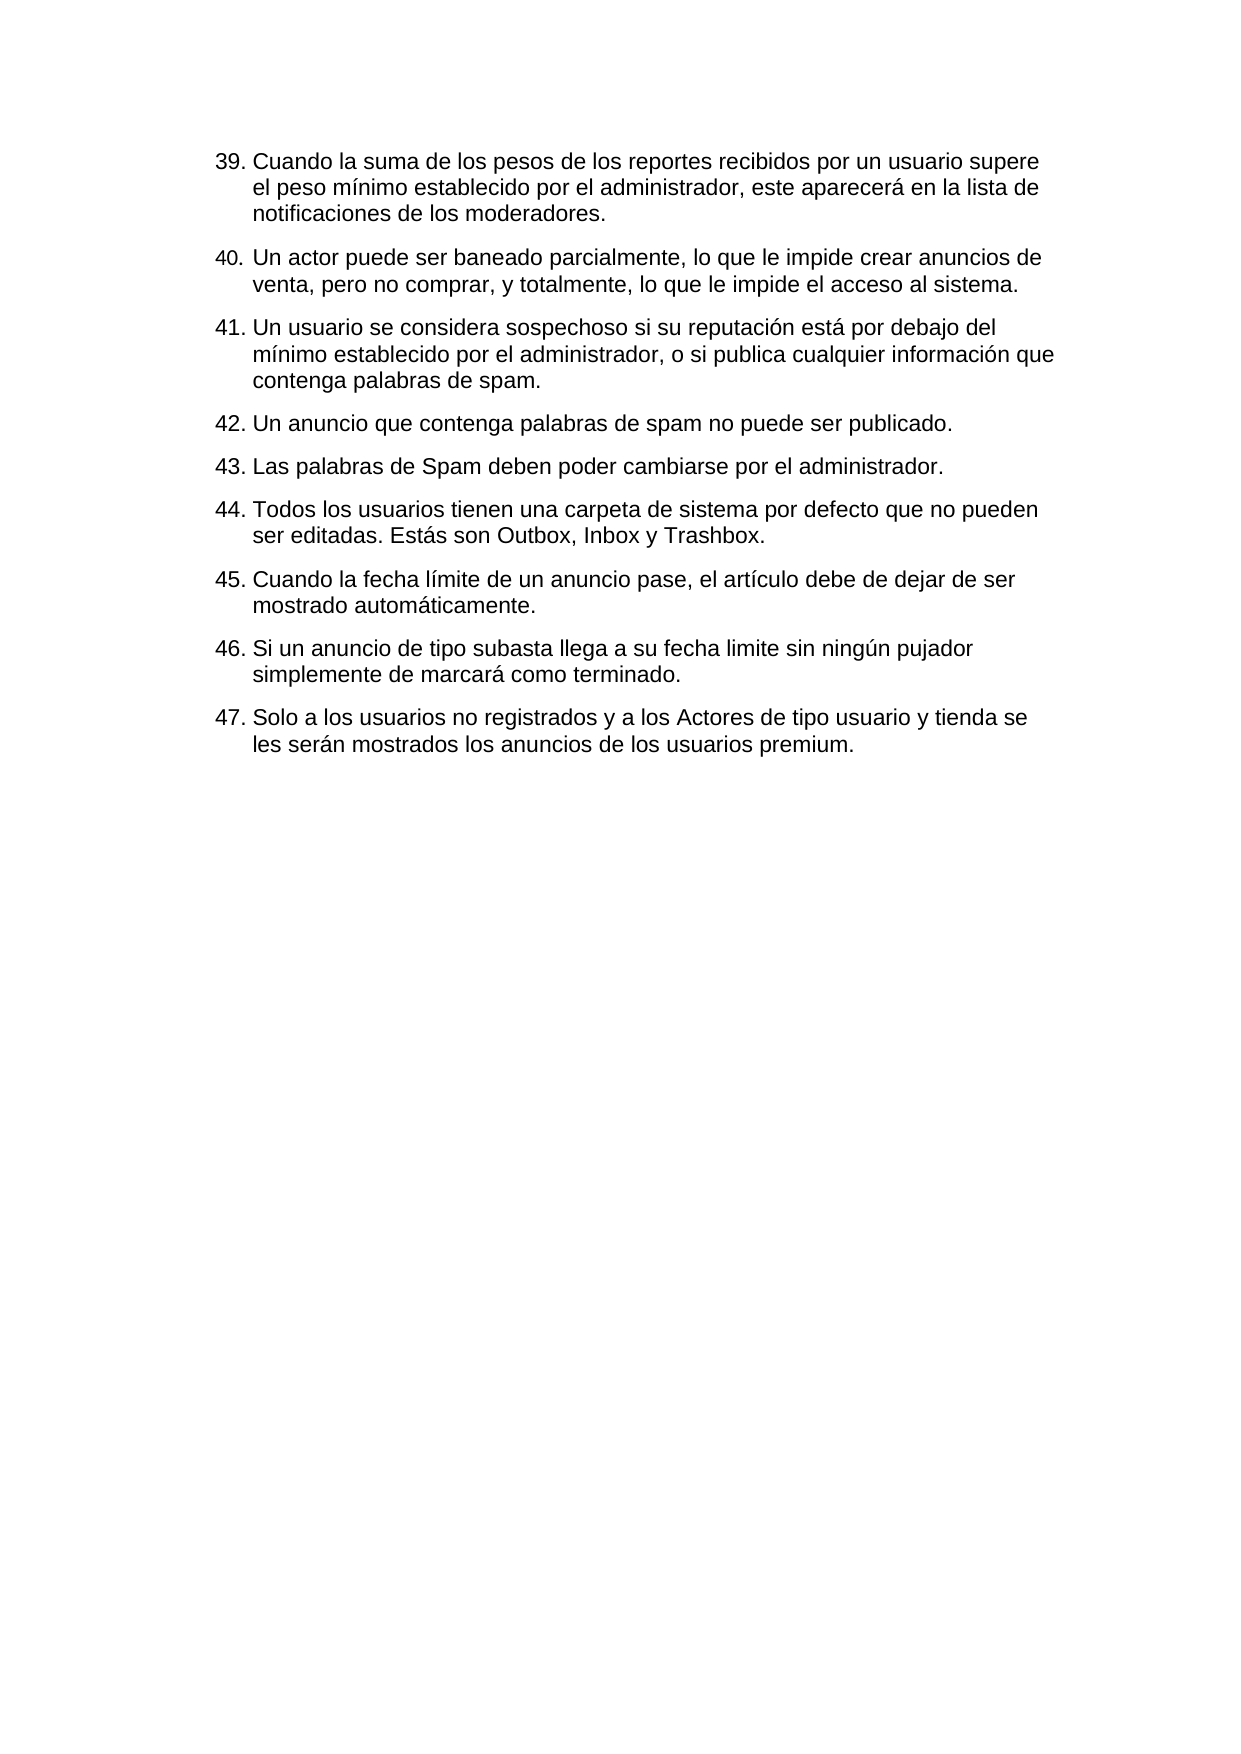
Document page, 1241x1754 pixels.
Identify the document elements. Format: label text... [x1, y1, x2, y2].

list Un anuncio que contenga palabras de spam no puede ser publicado. [215, 410, 1063, 436]
list Si un anuncio de tipo subasta llega a su fecha limite sin ningún pujador simplemente de marcará como terminado. [215, 635, 1063, 688]
list Un actor puede ser baneado parcialmente, lo que le impide crear anuncios de venta, pero no comprar, y totalmente, lo que le impide el acceso al sistema. [215, 243, 1063, 298]
list Todos los usuarios tienen una carpeta de sistema por defecto que no pueden ser editadas. Estás son Outbox, Inbox y Trashbox. [215, 496, 1063, 549]
list Las palabras de Spam deben poder cambiarse por el administrador. [215, 453, 1063, 479]
list Solo a los usuarios no registrados y a los Actores de tipo usuario y tienda se les serán mostrados los anuncios de los usuarios premium. [215, 704, 1063, 757]
list Cuando la fecha límite de un anuncio pase, el artículo debe de dejar de ser mostrado automáticamente. [215, 566, 1063, 618]
list Un usuario se considera sospechoso si su reputación está por debajo del mínimo establecido por el administrador, o si publica cualquier información que contenga palabras de spam. [215, 314, 1063, 393]
list Cuando la suma de los pesos de los reportes recibidos por un usuario supere el peso mínimo establecido por el administrador, este aparecerá en la lista de notificaciones de los moderadores. [215, 148, 1063, 227]
